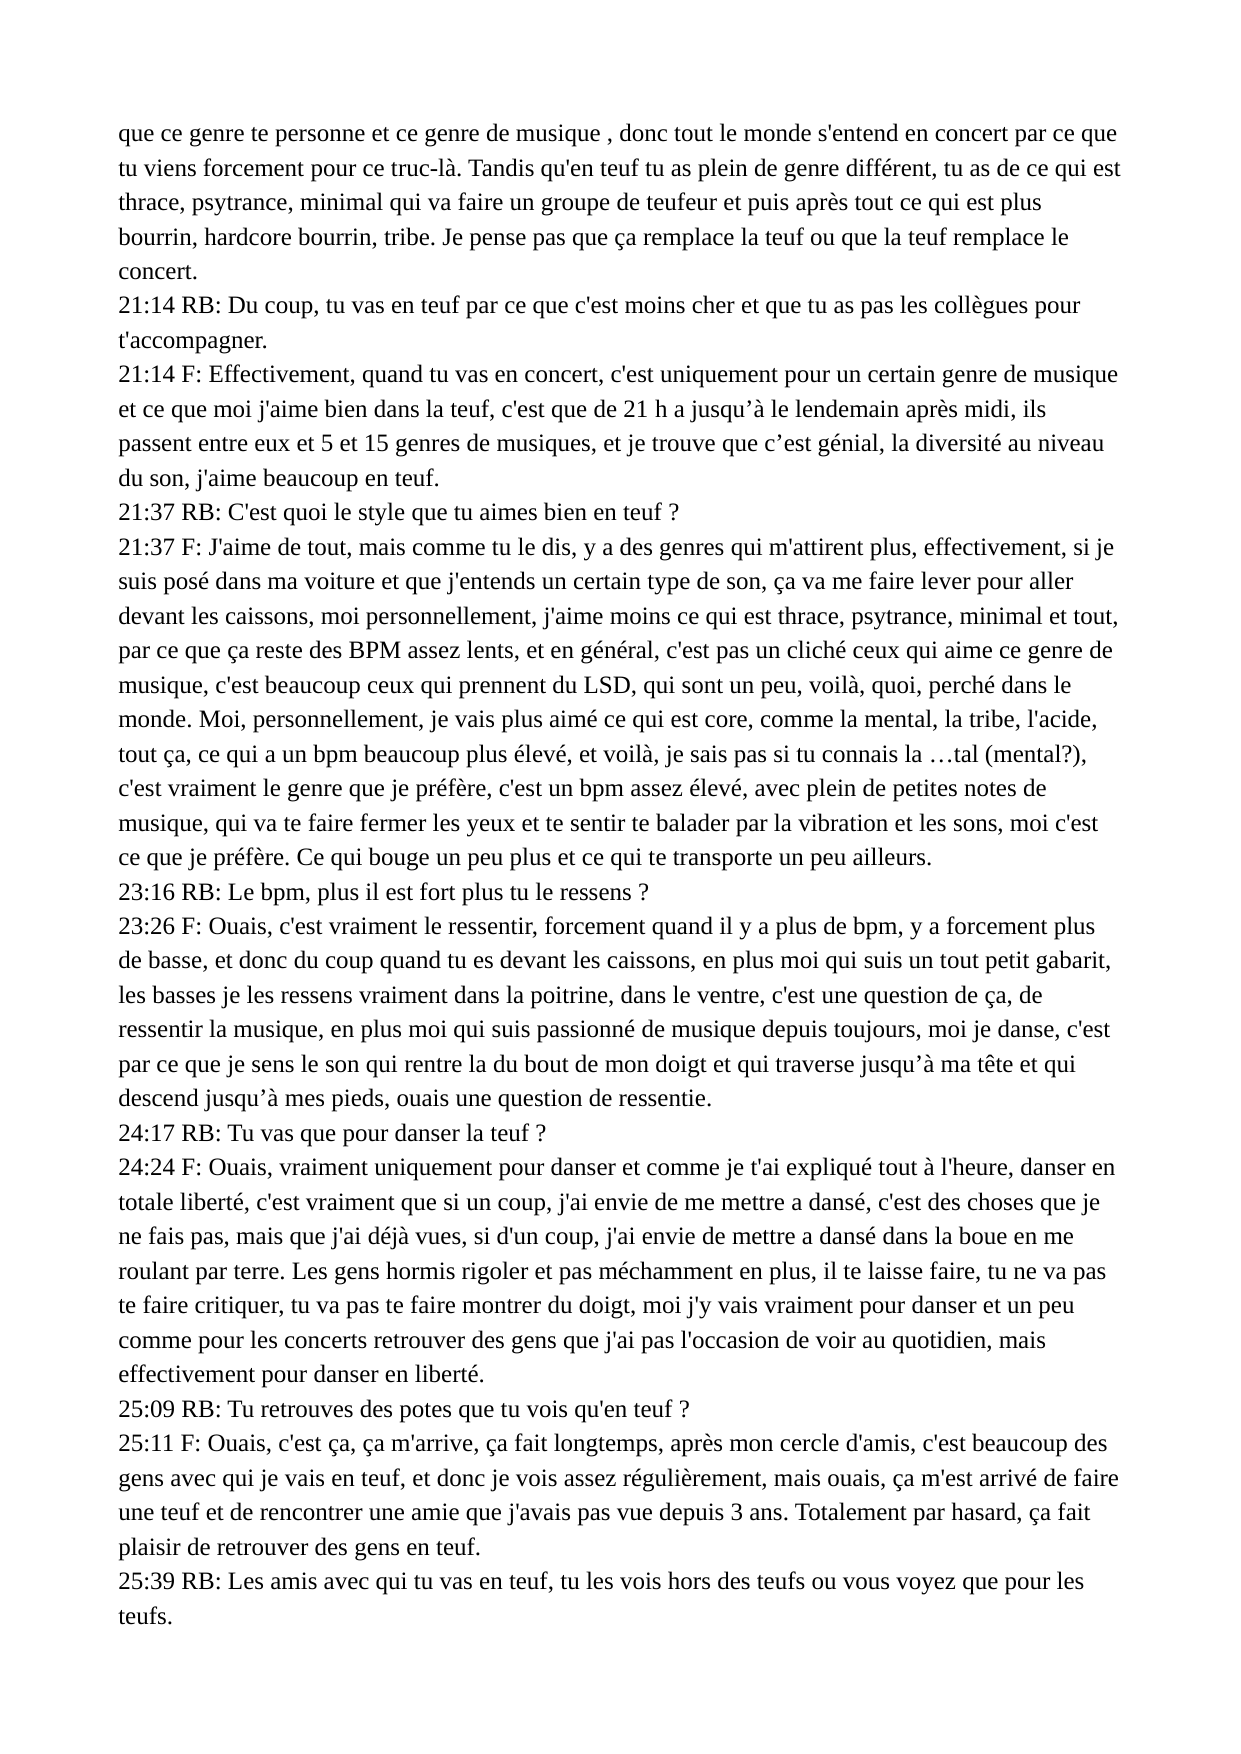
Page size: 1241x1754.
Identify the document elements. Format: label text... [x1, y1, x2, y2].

text 21:37 F: J'aime de tout, mais comme tu le dis, y a des genres qui m'attirent plus, effectivement, si je suis posé dans ma voiture et que j'entends un certain type de son, ça va me faire lever pour aller devant les caissons, moi personnellement, j'aime moins ce qui est thrace, psytrance, minimal et tout, par ce que ça reste des BPM assez lents, et en général, c'est pas un cliché ceux qui aime ce genre de musique, c'est beaucoup ceux qui prennent du LSD, qui sont un peu, voilà, quoi, perché dans le monde. Moi, personnellement, je vais plus aimé ce qui est core, comme la mental, la tribe, l'acide, tout ça, ce qui a un bpm beaucoup plus élevé, et voilà, je sais pas si tu connais la …tal (mental?), c'est vraiment le genre que je préfère, c'est un bpm assez élevé, avec plein de petites notes de musique, qui va te faire fermer les yeux et te sentir te balader par la vibration et les sons, moi c'est ce que je préfère. Ce qui bouge un peu plus et ce qui te transporte un peu ailleurs. [118, 532, 1122, 871]
text 21:37 RB: C'est quoi le style que tu aimes bien en teuf ? [118, 497, 1122, 526]
text 23:16 RB: Le bpm, plus il est fort plus tu le ressens ? [118, 877, 1122, 905]
text 25:39 RB: Les amis avec qui tu vas en teuf, tu les vois hors des teufs ou vous voyez que pour les teufs. [118, 1566, 1122, 1629]
text 24:24 F: Ouais, vraiment uniquement pour danser et comme je t'ai expliqué tout à l'heure, danser en totale liberté, c'est vraiment que si un coup, j'ai envie de me mettre a dansé, c'est des choses que je ne fais pas, mais que j'ai déjà vues, si d'un coup, j'ai envie de mettre a dansé dans la boue en me roulant par terre. Les gens hormis rigoler et pas méchamment en plus, il te laisse faire, tu ne va pas te faire critiquer, tu va pas te faire montrer du doigt, moi j'y vais vraiment pour danser et un peu comme pour les concerts retrouver des gens que j'ai pas l'occasion de voir au quotidien, mais effectivement pour danser en liberté. [118, 1152, 1122, 1388]
text 25:09 RB: Tu retrouves des potes que tu vois qu'en teuf ? [118, 1394, 1122, 1423]
text 24:17 RB: Tu vas que pour danser la teuf ? [118, 1118, 1122, 1147]
text 21:14 F: Effectivement, quand tu vas en concert, c'est uniquement pour un certain genre de musique et ce que moi j'aime bien dans la teuf, c'est que de 21 h a jusqu’à le lendemain après midi, ils passent entre eux et 5 et 15 genres de musiques, et je trouve que c’est génial, la diversité au niveau du son, j'aime beaucoup en teuf. [118, 359, 1122, 492]
text 21:14 RB: Du coup, tu vas en teuf par ce que c'est moins cher et que tu as pas les collègues pour t'accompagner. [118, 291, 1122, 354]
text 23:26 F: Ouais, c'est vraiment le ressentir, forcement quand il y a plus de bpm, y a forcement plus de basse, et donc du coup quand tu es devant les caissons, en plus moi qui suis un tout petit gabarit, les basses je les ressens vraiment dans la poitrine, dans le ventre, c'est une question de ça, de ressentir la musique, en plus moi qui suis passionné de musique depuis toujours, moi je danse, c'est par ce que je sens le son qui rentre la du bout de mon doigt et qui traverse jusqu’à ma tête et qui descend jusqu’à mes pieds, ouais une question de ressentie. [118, 911, 1122, 1112]
text que ce genre te personne et ce genre de musique , donc tout le monde s'entend en concert par ce que tu viens forcement pour ce truc-là. Tandis qu'en teuf tu as plein de genre différent, tu as de ce qui est thrace, psytrance, minimal qui va faire un groupe de teufeur et puis après tout ce qui est plus bourrin, hardcore bourrin, tribe. Je pense pas que ça remplace la teuf ou que la teuf remplace le concert. [118, 118, 1122, 285]
text 25:11 F: Ouais, c'est ça, ça m'arrive, ça fait longtemps, après mon cercle d'amis, c'est beaucoup des gens avec qui je vais en teuf, et donc je vois assez régulièrement, mais ouais, ça m'est arrivé de faire une teuf et de rencontrer une amie que j'avais pas vue depuis 3 ans. Totalement par hasard, ça fait plaisir de retrouver des gens en teuf. [118, 1428, 1122, 1561]
